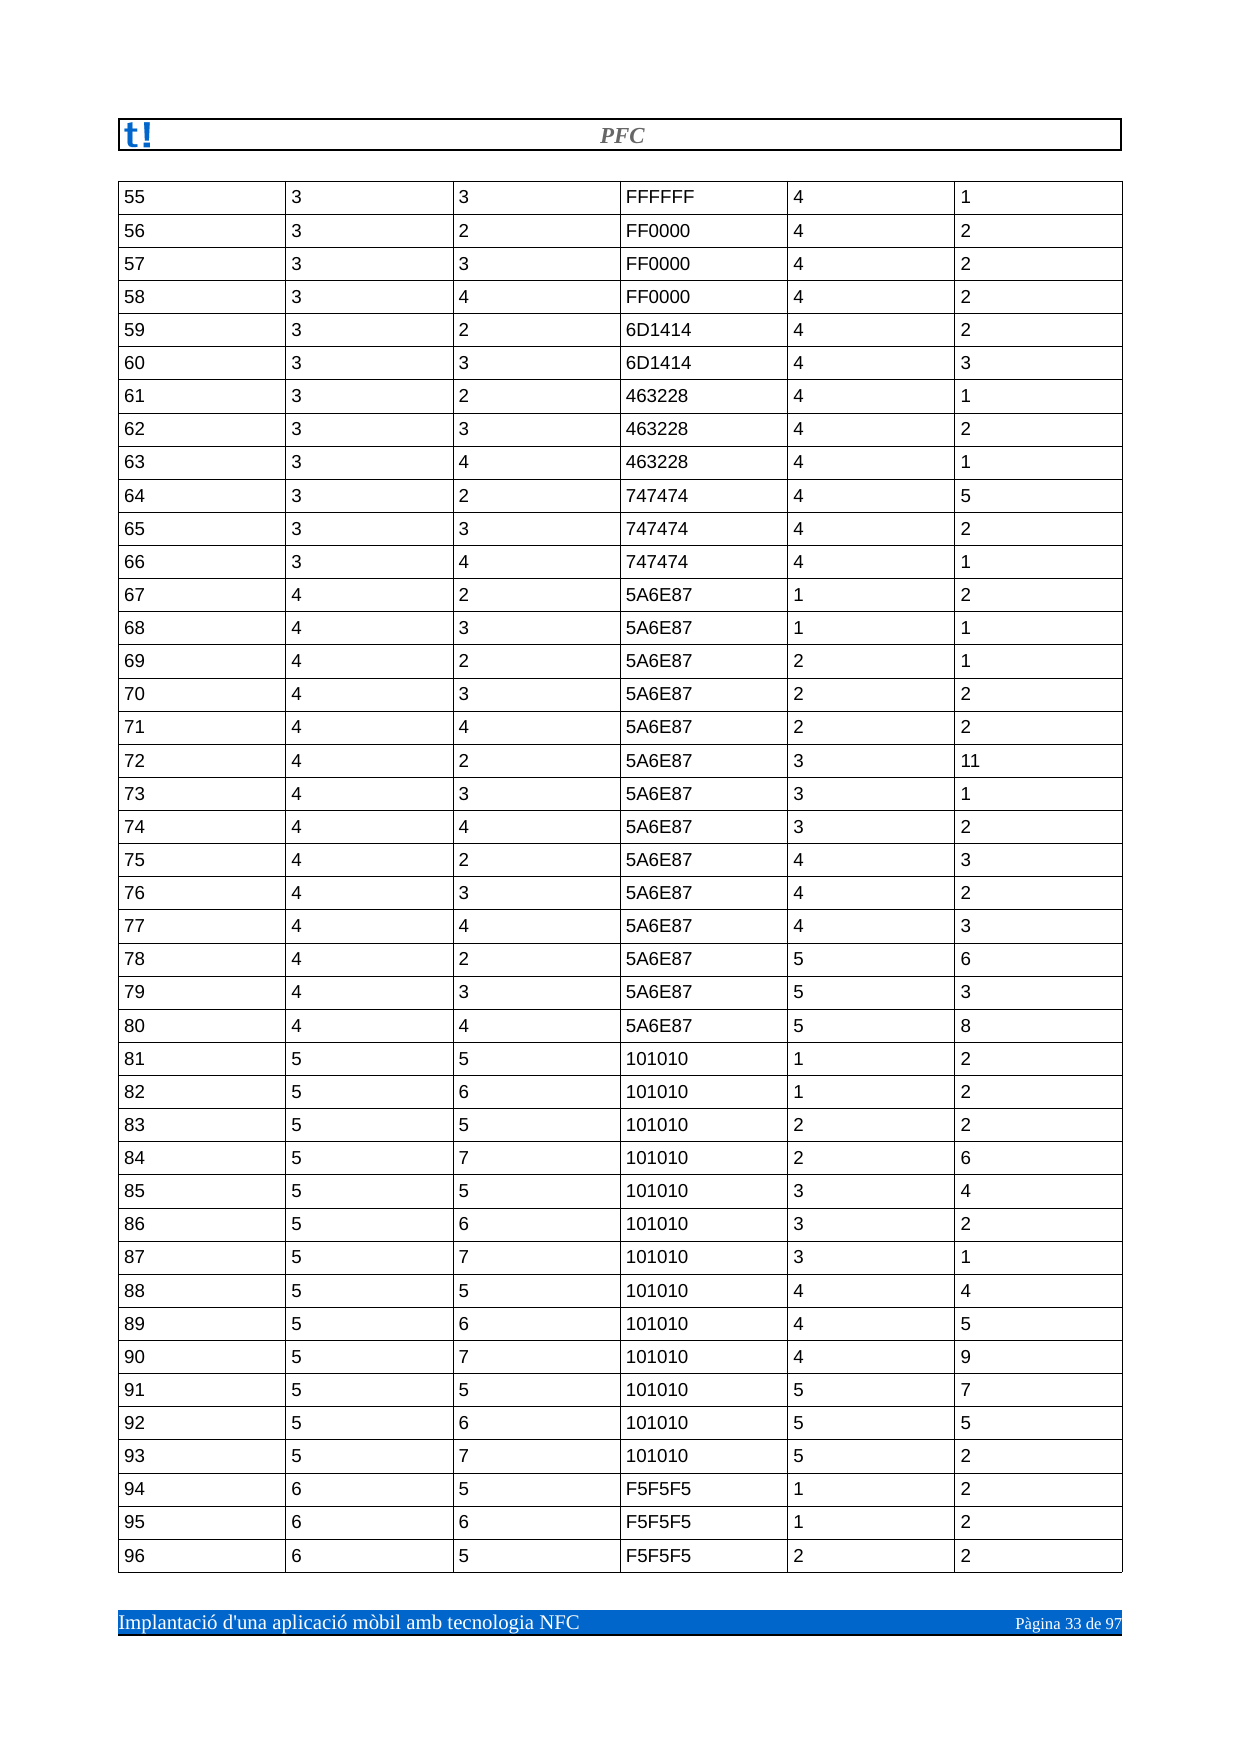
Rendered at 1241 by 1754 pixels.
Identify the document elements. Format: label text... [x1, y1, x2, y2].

table_cell 6 [286, 1540, 453, 1572]
table_cell 3 [286, 215, 453, 247]
table_cell 1 [788, 1076, 954, 1108]
table_cell 4 [788, 414, 954, 446]
table_cell 6 [286, 1507, 453, 1539]
table_cell 9 [955, 1341, 1122, 1373]
table_cell 71 [119, 712, 285, 744]
table_cell 5 [454, 1109, 620, 1141]
table_cell 5 [788, 1440, 954, 1472]
table_cell 3 [286, 281, 453, 313]
table_cell 4 [454, 447, 620, 479]
table_cell 92 [119, 1407, 285, 1439]
table_cell 7 [454, 1341, 620, 1373]
table_cell 5 [454, 1474, 620, 1506]
table_cell 1 [788, 579, 954, 611]
table_cell 1 [955, 546, 1122, 578]
table_cell 3 [454, 182, 620, 214]
table_cell 2 [955, 314, 1122, 346]
table_cell 5 [454, 1374, 620, 1406]
table_cell 6D1414 [621, 347, 787, 379]
table_cell 65 [119, 513, 285, 545]
table_cell 56 [119, 215, 285, 247]
table_cell 463228 [621, 414, 787, 446]
table_cell 3 [788, 1209, 954, 1241]
table_cell 101010 [621, 1242, 787, 1274]
table_cell 5 [955, 480, 1122, 512]
table_cell 2 [454, 380, 620, 412]
table_cell 1 [955, 447, 1122, 479]
table_cell 4 [286, 977, 453, 1009]
table_cell 4 [286, 1010, 453, 1042]
table_cell 2 [955, 1440, 1122, 1472]
table_cell 7 [955, 1374, 1122, 1406]
table_cell 1 [788, 1043, 954, 1075]
table_cell FF0000 [621, 281, 787, 313]
table_cell 2 [454, 645, 620, 677]
table_cell 4 [454, 546, 620, 578]
table_cell 6 [286, 1474, 453, 1506]
table_cell 2 [955, 1540, 1122, 1572]
table_cell 4 [788, 877, 954, 909]
table_cell 2 [955, 248, 1122, 280]
table_cell 3 [788, 778, 954, 810]
table_cell 747474 [621, 513, 787, 545]
table_cell 57 [119, 248, 285, 280]
table_cell 101010 [621, 1175, 787, 1207]
table_cell 88 [119, 1275, 285, 1307]
table_cell 3 [454, 679, 620, 711]
table_cell 101010 [621, 1076, 787, 1108]
table_cell 4 [286, 877, 453, 909]
table_cell 4 [788, 513, 954, 545]
table_cell 5 [286, 1407, 453, 1439]
table_cell 58 [119, 281, 285, 313]
table_cell 93 [119, 1440, 285, 1472]
table_cell FF0000 [621, 215, 787, 247]
table_cell 8 [955, 1010, 1122, 1042]
table_cell 2 [955, 1076, 1122, 1108]
table_cell 3 [286, 182, 453, 214]
table_cell 3 [454, 414, 620, 446]
table_cell 2 [955, 712, 1122, 744]
table_cell 69 [119, 645, 285, 677]
table_cell 1 [955, 645, 1122, 677]
table_cell 4 [788, 1275, 954, 1307]
table_cell 4 [788, 281, 954, 313]
table_cell 3 [454, 347, 620, 379]
table_cell 5 [454, 1540, 620, 1572]
table_cell 5A6E87 [621, 844, 787, 876]
table_cell 91 [119, 1374, 285, 1406]
table_cell 4 [788, 910, 954, 942]
table_cell 5 [286, 1076, 453, 1108]
table_cell 2 [955, 1209, 1122, 1241]
table_cell 1 [955, 182, 1122, 214]
table_cell 3 [955, 347, 1122, 379]
table_cell 5A6E87 [621, 944, 787, 976]
table_cell 2 [955, 679, 1122, 711]
table_cell 84 [119, 1142, 285, 1174]
table_cell 2 [788, 645, 954, 677]
table_cell 94 [119, 1474, 285, 1506]
table_cell 2 [454, 314, 620, 346]
table_cell 3 [286, 447, 453, 479]
table_cell 101010 [621, 1043, 787, 1075]
table_cell 3 [454, 778, 620, 810]
table_cell 6 [454, 1076, 620, 1108]
table_cell 4 [454, 910, 620, 942]
table_cell 5 [286, 1374, 453, 1406]
table_cell 6 [955, 1142, 1122, 1174]
table_cell 3 [454, 612, 620, 644]
table_cell 5A6E87 [621, 877, 787, 909]
table_cell 95 [119, 1507, 285, 1539]
table_cell 73 [119, 778, 285, 810]
table_cell 6 [454, 1308, 620, 1340]
table_cell 2 [454, 745, 620, 777]
table_cell 81 [119, 1043, 285, 1075]
table_cell FFFFFF [621, 182, 787, 214]
table_cell 3 [286, 380, 453, 412]
table_cell 101010 [621, 1209, 787, 1241]
table_cell 55 [119, 182, 285, 214]
table_cell 4 [286, 645, 453, 677]
table_cell 5A6E87 [621, 712, 787, 744]
table_cell 5 [286, 1275, 453, 1307]
table_cell 5A6E87 [621, 977, 787, 1009]
table_cell 2 [955, 1043, 1122, 1075]
table_cell 7 [454, 1440, 620, 1472]
table_cell 64 [119, 480, 285, 512]
table_cell 5 [286, 1109, 453, 1141]
table_cell 3 [286, 480, 453, 512]
table_cell 2 [955, 215, 1122, 247]
table_cell 74 [119, 811, 285, 843]
table_cell 4 [788, 1308, 954, 1340]
table_cell 5 [454, 1043, 620, 1075]
table_cell 66 [119, 546, 285, 578]
table_cell 101010 [621, 1440, 787, 1472]
table_cell 4 [286, 844, 453, 876]
table_cell 101010 [621, 1407, 787, 1439]
table_cell 2 [955, 811, 1122, 843]
table_cell 89 [119, 1308, 285, 1340]
table_cell 3 [454, 248, 620, 280]
table_cell 76 [119, 877, 285, 909]
table_cell 80 [119, 1010, 285, 1042]
table_cell 6 [454, 1407, 620, 1439]
table_cell 4 [454, 712, 620, 744]
table_cell 4 [788, 215, 954, 247]
table_cell 4 [286, 778, 453, 810]
table_cell 2 [454, 844, 620, 876]
table_cell 5 [286, 1440, 453, 1472]
table_cell 63 [119, 447, 285, 479]
picture [123, 121, 151, 148]
table_cell 5A6E87 [621, 579, 787, 611]
table_cell 3 [286, 414, 453, 446]
table_cell 5 [788, 944, 954, 976]
table_cell 3 [454, 977, 620, 1009]
table_cell 6 [454, 1507, 620, 1539]
table_cell 2 [788, 1540, 954, 1572]
table_cell 2 [955, 1474, 1122, 1506]
table_cell 463228 [621, 447, 787, 479]
table_cell 5 [955, 1407, 1122, 1439]
table_cell 78 [119, 944, 285, 976]
table_cell 5A6E87 [621, 778, 787, 810]
table_cell 4 [788, 314, 954, 346]
table_cell 5 [454, 1275, 620, 1307]
table_cell 3 [286, 314, 453, 346]
table_cell 3 [454, 877, 620, 909]
table_cell FF0000 [621, 248, 787, 280]
table_cell 4 [955, 1275, 1122, 1307]
table_cell 3 [788, 1175, 954, 1207]
table_cell 7 [454, 1142, 620, 1174]
table_cell 6 [454, 1209, 620, 1241]
table_cell 747474 [621, 546, 787, 578]
table_cell 4 [788, 380, 954, 412]
table_cell 4 [454, 811, 620, 843]
table_cell 4 [788, 347, 954, 379]
table_cell 62 [119, 414, 285, 446]
table_cell 2 [955, 1109, 1122, 1141]
table_cell 2 [955, 513, 1122, 545]
table_cell 90 [119, 1341, 285, 1373]
table_cell 87 [119, 1242, 285, 1274]
table_cell 4 [286, 745, 453, 777]
table_cell 747474 [621, 480, 787, 512]
table_cell 1 [955, 380, 1122, 412]
table_cell 67 [119, 579, 285, 611]
table_cell F5F5F5 [621, 1540, 787, 1572]
table_cell 2 [788, 712, 954, 744]
table_cell 5 [286, 1308, 453, 1340]
table_cell 5 [286, 1242, 453, 1274]
table_cell 1 [955, 778, 1122, 810]
table_cell 4 [788, 182, 954, 214]
table_cell 5 [788, 1407, 954, 1439]
table_cell 4 [788, 480, 954, 512]
table_cell 79 [119, 977, 285, 1009]
table_cell 2 [955, 579, 1122, 611]
table_cell 3 [286, 513, 453, 545]
table_cell 3 [286, 248, 453, 280]
table_cell 2 [955, 281, 1122, 313]
table_cell 101010 [621, 1341, 787, 1373]
table_cell 86 [119, 1209, 285, 1241]
table_cell 4 [788, 248, 954, 280]
table_cell 72 [119, 745, 285, 777]
table_cell 4 [286, 579, 453, 611]
table_cell 1 [955, 612, 1122, 644]
table_cell 61 [119, 380, 285, 412]
table_cell 101010 [621, 1275, 787, 1307]
table_cell 2 [454, 215, 620, 247]
table_cell 68 [119, 612, 285, 644]
table_cell 5A6E87 [621, 645, 787, 677]
table_cell 1 [955, 1242, 1122, 1274]
table_cell 3 [788, 1242, 954, 1274]
table_cell F5F5F5 [621, 1507, 787, 1539]
table_cell 4 [955, 1175, 1122, 1207]
table_cell 5A6E87 [621, 1010, 787, 1042]
table_cell 2 [788, 679, 954, 711]
table_cell 5A6E87 [621, 910, 787, 942]
table_cell 2 [454, 480, 620, 512]
table_cell 4 [454, 281, 620, 313]
table_cell 75 [119, 844, 285, 876]
table_cell 2 [454, 944, 620, 976]
table_cell 11 [955, 745, 1122, 777]
table_cell 1 [788, 1474, 954, 1506]
table_cell 5 [788, 977, 954, 1009]
table_cell 463228 [621, 380, 787, 412]
table_cell 4 [454, 1010, 620, 1042]
table_cell 2 [454, 579, 620, 611]
table_cell 2 [788, 1109, 954, 1141]
table_cell 101010 [621, 1109, 787, 1141]
table_cell 5A6E87 [621, 679, 787, 711]
table_cell 3 [286, 347, 453, 379]
table_cell 5 [788, 1374, 954, 1406]
table_cell 4 [788, 1341, 954, 1373]
table_cell 4 [286, 811, 453, 843]
table_cell 101010 [621, 1374, 787, 1406]
table_cell 2 [955, 1507, 1122, 1539]
table_cell 3 [955, 844, 1122, 876]
table_cell 5 [454, 1175, 620, 1207]
table_cell 3 [454, 513, 620, 545]
table_cell 5 [286, 1142, 453, 1174]
table_cell 5 [286, 1341, 453, 1373]
table_cell 1 [788, 612, 954, 644]
table_cell 7 [454, 1242, 620, 1274]
table_cell 85 [119, 1175, 285, 1207]
table_cell 4 [286, 910, 453, 942]
table_cell 59 [119, 314, 285, 346]
table_cell 82 [119, 1076, 285, 1108]
table_cell 4 [286, 679, 453, 711]
table_cell 5A6E87 [621, 612, 787, 644]
table_cell 4 [788, 447, 954, 479]
table_cell 4 [286, 612, 453, 644]
table_cell 2 [788, 1142, 954, 1174]
table_cell 5 [788, 1010, 954, 1042]
table_cell 70 [119, 679, 285, 711]
table_cell 4 [788, 844, 954, 876]
table_cell 3 [955, 977, 1122, 1009]
table_cell 83 [119, 1109, 285, 1141]
table_cell 2 [955, 877, 1122, 909]
table_cell 3 [955, 910, 1122, 942]
table_cell 5A6E87 [621, 745, 787, 777]
table_cell 77 [119, 910, 285, 942]
table_cell 5 [286, 1043, 453, 1075]
table_cell 5 [286, 1175, 453, 1207]
table_cell 4 [788, 546, 954, 578]
table_cell 2 [955, 414, 1122, 446]
table_cell 3 [286, 546, 453, 578]
table_cell 5 [955, 1308, 1122, 1340]
table_cell 101010 [621, 1142, 787, 1174]
table_cell 1 [788, 1507, 954, 1539]
table_cell 5 [286, 1209, 453, 1241]
table_cell 60 [119, 347, 285, 379]
table_cell 3 [788, 811, 954, 843]
table_cell 3 [788, 745, 954, 777]
table_cell 5A6E87 [621, 811, 787, 843]
table_cell 6 [955, 944, 1122, 976]
table_cell 4 [286, 712, 453, 744]
table_cell F5F5F5 [621, 1474, 787, 1506]
table_cell 96 [119, 1540, 285, 1572]
table_cell 101010 [621, 1308, 787, 1340]
table_cell 4 [286, 944, 453, 976]
table_cell 6D1414 [621, 314, 787, 346]
